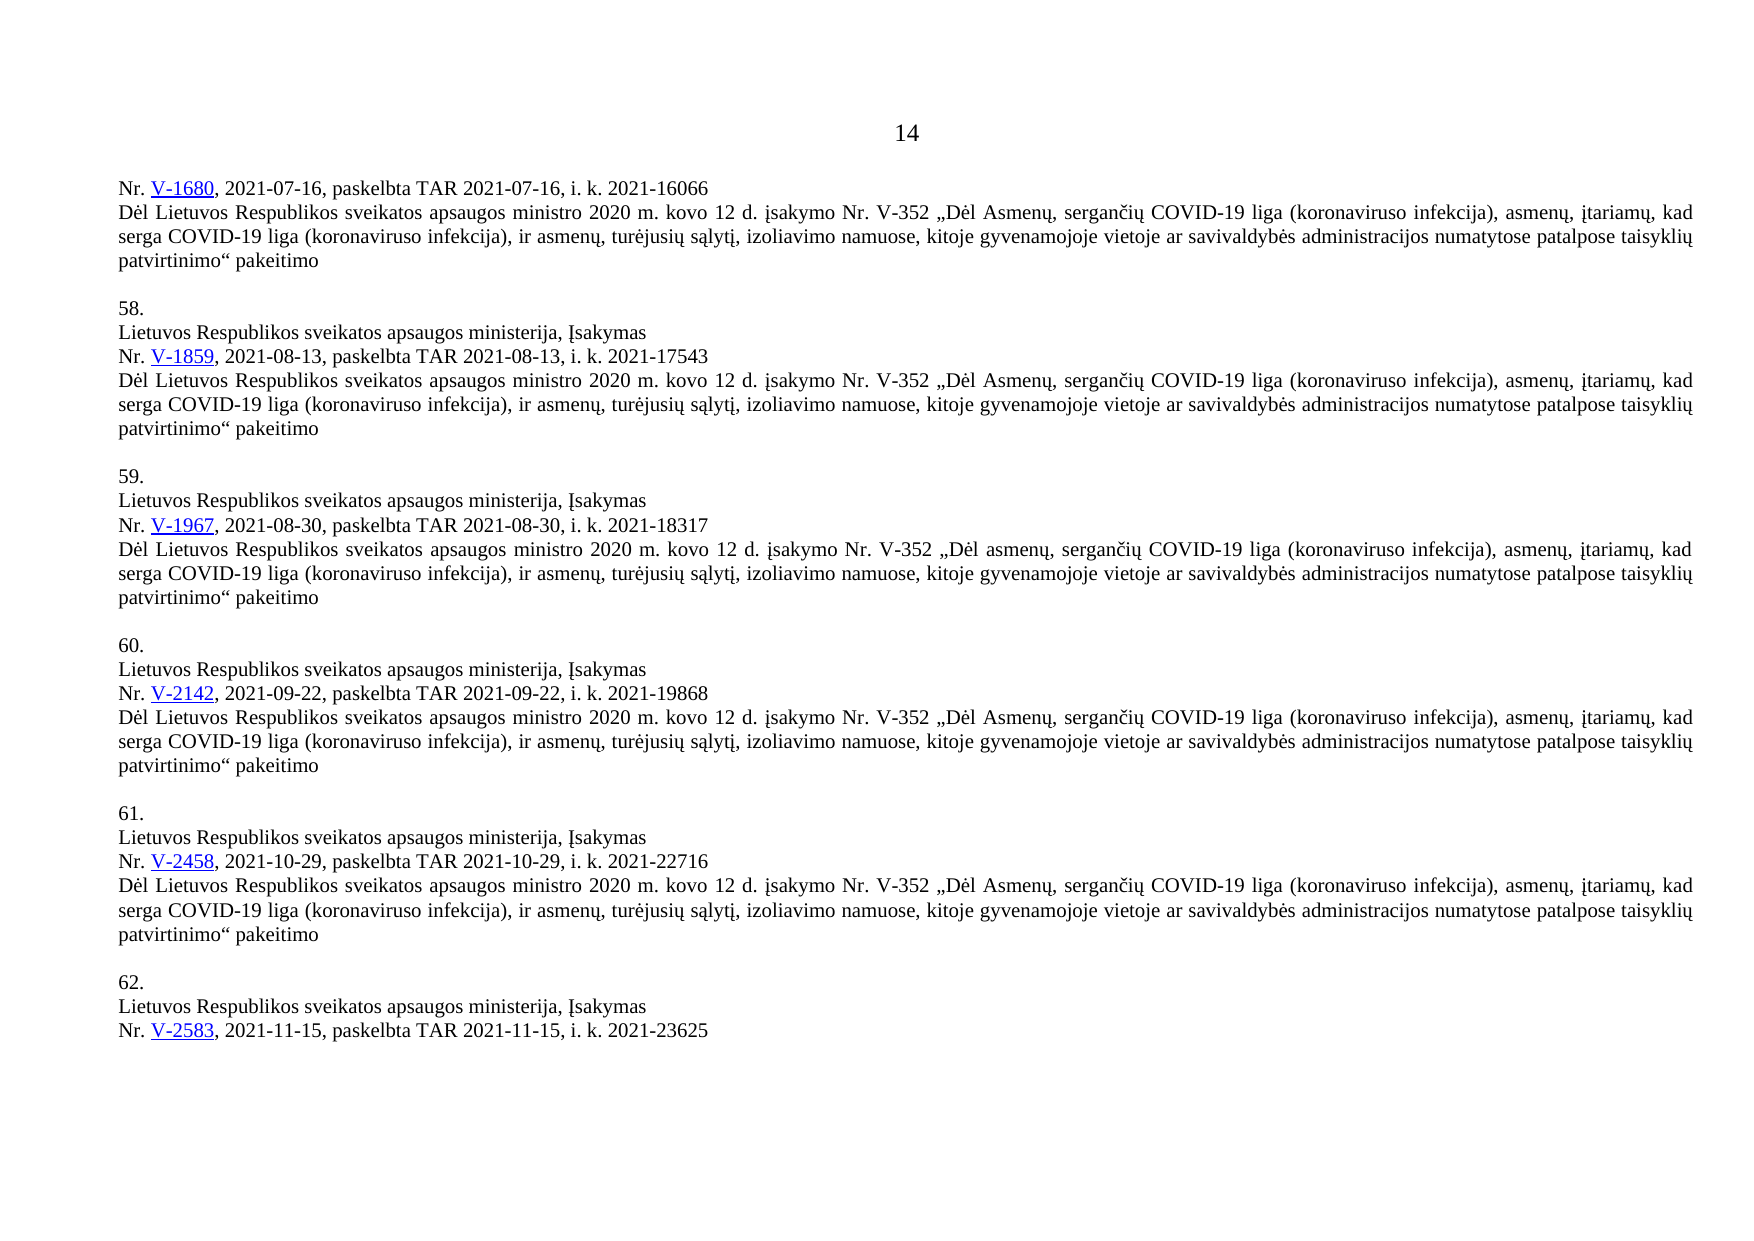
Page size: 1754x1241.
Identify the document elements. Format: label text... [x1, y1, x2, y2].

text Dėl Lietuvos Respublikos sveikatos apsaugos ministro 2020 m. kovo 12 d. įsakymo Nr. V-352 „Dėl Asmenų, sergančių COVID-19 liga (koronaviruso infekcija), asmenų, įtariamų, kad serga COVID-19 liga (koronaviruso infekcija), ir asmenų, turėjusių sąlytį, izoliavimo namuose, kitoje gyvenamojoje vietoje ar savivaldybės administracijos numatytose patalpose taisyklių patvirtinimo“ pakeitimo [118, 200, 1695, 272]
text Nr. V-1680, 2021-07-16, paskelbta TAR 2021-07-16, i. k. 2021-16066 [118, 176, 1695, 200]
text Dėl Lietuvos Respublikos sveikatos apsaugos ministro 2020 m. kovo 12 d. įsakymo Nr. V-352 „Dėl Asmenų, sergančių COVID-19 liga (koronaviruso infekcija), asmenų, įtariamų, kad serga COVID-19 liga (koronaviruso infekcija), ir asmenų, turėjusių sąlytį, izoliavimo namuose, kitoje gyvenamojoje vietoje ar savivaldybės administracijos numatytose patalpose taisyklių patvirtinimo“ pakeitimo [118, 368, 1695, 440]
text Nr. V-1967, 2021-08-30, paskelbta TAR 2021-08-30, i. k. 2021-18317 [118, 512, 1695, 537]
text 61. [118, 801, 1695, 825]
text Lietuvos Respublikos sveikatos apsaugos ministerija, Įsakymas [118, 994, 1695, 1018]
text Dėl Lietuvos Respublikos sveikatos apsaugos ministro 2020 m. kovo 12 d. įsakymo Nr. V-352 „Dėl Asmenų, sergančių COVID-19 liga (koronaviruso infekcija), asmenų, įtariamų, kad serga COVID-19 liga (koronaviruso infekcija), ir asmenų, turėjusių sąlytį, izoliavimo namuose, kitoje gyvenamojoje vietoje ar savivaldybės administracijos numatytose patalpose taisyklių patvirtinimo“ pakeitimo [118, 705, 1695, 777]
text Lietuvos Respublikos sveikatos apsaugos ministerija, Įsakymas [118, 657, 1695, 681]
text Lietuvos Respublikos sveikatos apsaugos ministerija, Įsakymas [118, 320, 1695, 344]
text 58. [118, 296, 1695, 320]
text Lietuvos Respublikos sveikatos apsaugos ministerija, Įsakymas [118, 825, 1695, 849]
text Lietuvos Respublikos sveikatos apsaugos ministerija, Įsakymas [118, 488, 1695, 512]
text 59. [118, 464, 1695, 488]
text Nr. V-2142, 2021-09-22, paskelbta TAR 2021-09-22, i. k. 2021-19868 [118, 681, 1695, 705]
text Dėl Lietuvos Respublikos sveikatos apsaugos ministro 2020 m. kovo 12 d. įsakymo Nr. V-352 „Dėl asmenų, sergančių COVID-19 liga (koronaviruso infekcija), asmenų, įtariamų, kad serga COVID-19 liga (koronaviruso infekcija), ir asmenų, turėjusių sąlytį, izoliavimo namuose, kitoje gyvenamojoje vietoje ar savivaldybės administracijos numatytose patalpose taisyklių patvirtinimo“ pakeitimo [118, 537, 1695, 609]
text Dėl Lietuvos Respublikos sveikatos apsaugos ministro 2020 m. kovo 12 d. įsakymo Nr. V-352 „Dėl Asmenų, sergančių COVID-19 liga (koronaviruso infekcija), asmenų, įtariamų, kad serga COVID-19 liga (koronaviruso infekcija), ir asmenų, turėjusių sąlytį, izoliavimo namuose, kitoje gyvenamojoje vietoje ar savivaldybės administracijos numatytose patalpose taisyklių patvirtinimo“ pakeitimo [118, 873, 1695, 946]
text 62. [118, 970, 1695, 994]
text Nr. V-1859, 2021-08-13, paskelbta TAR 2021-08-13, i. k. 2021-17543 [118, 344, 1695, 368]
text Nr. V-2583, 2021-11-15, paskelbta TAR 2021-11-15, i. k. 2021-23625 [118, 1018, 1695, 1042]
text Nr. V-2458, 2021-10-29, paskelbta TAR 2021-10-29, i. k. 2021-22716 [118, 849, 1695, 873]
text 60. [118, 633, 1695, 657]
